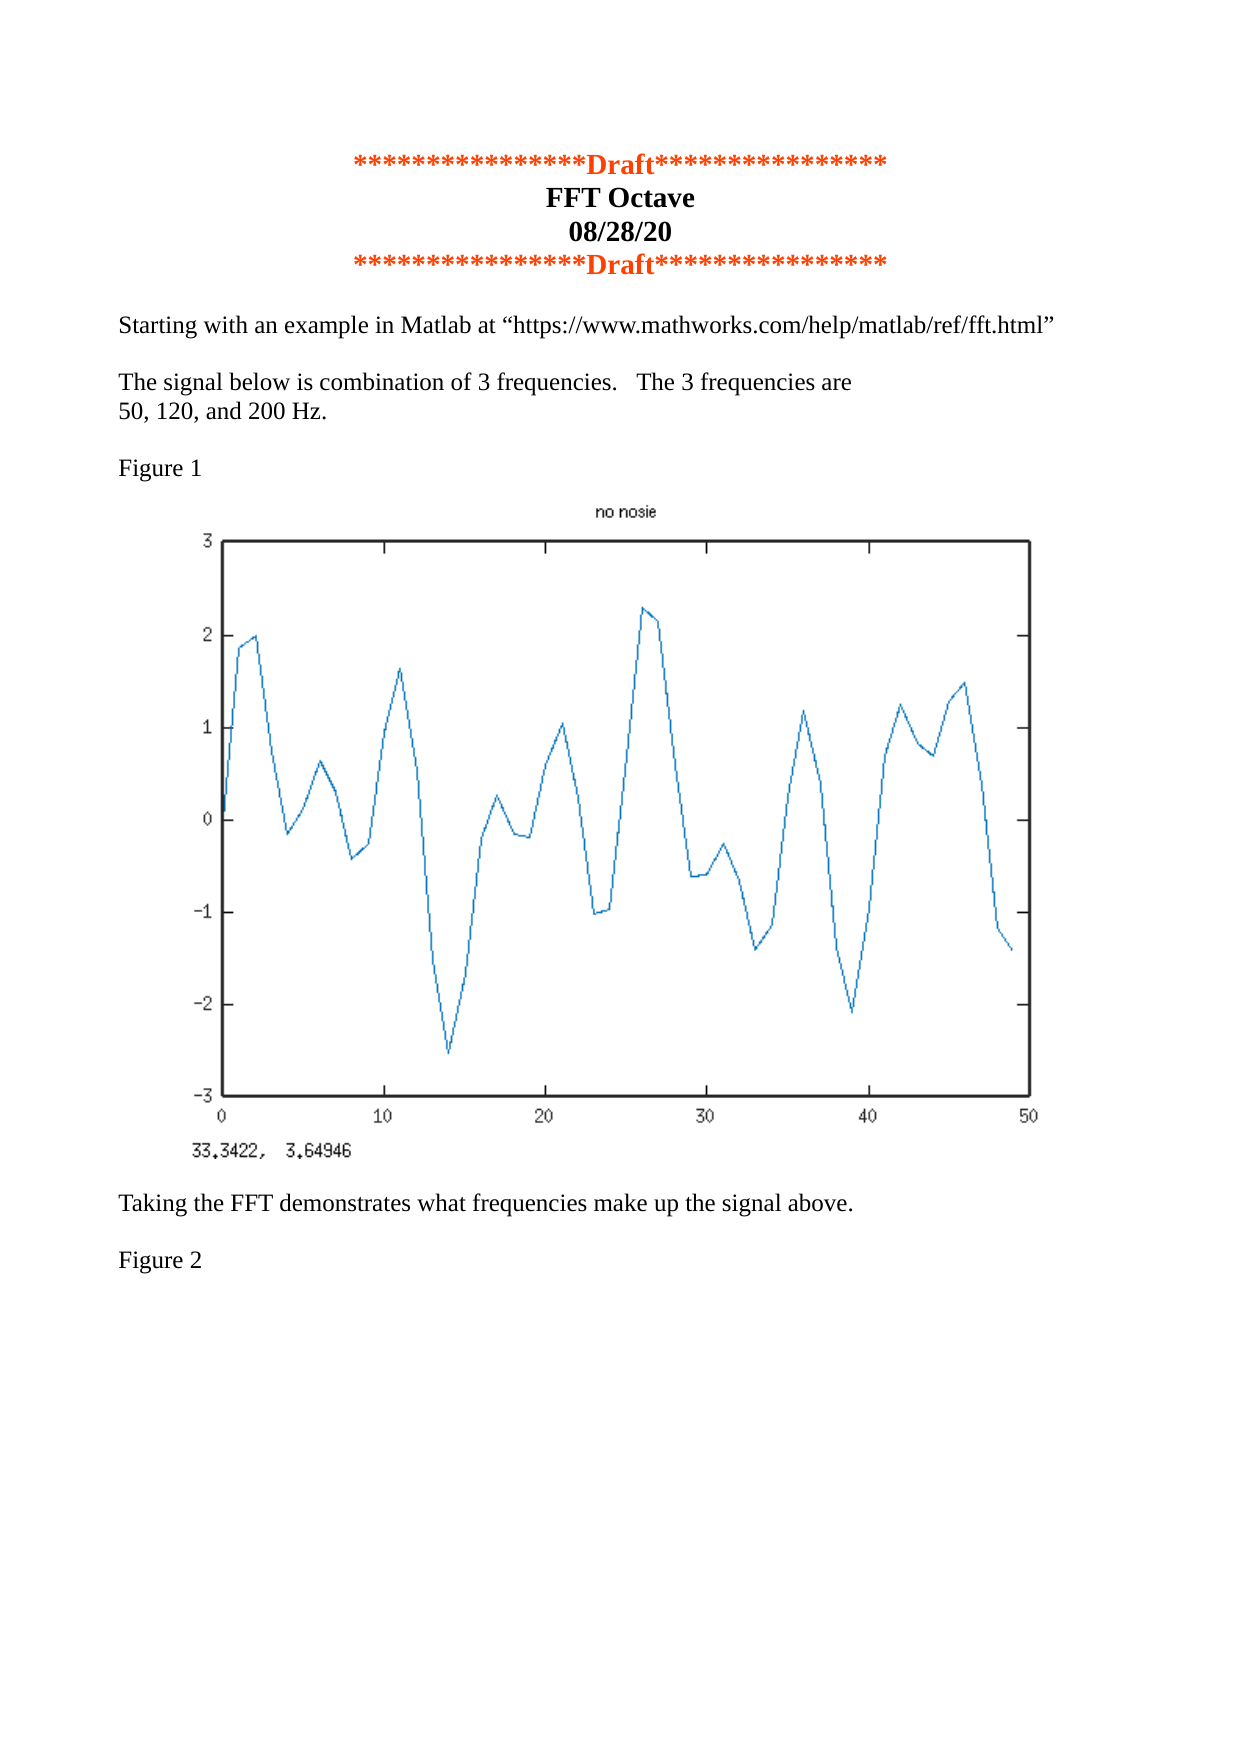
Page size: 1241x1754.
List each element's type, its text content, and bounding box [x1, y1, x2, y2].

text Starting with an example in Matlab at “https://www.mathworks.com/help/matlab/ref/fft.html” [118, 310, 1122, 338]
text FFT Octave [118, 180, 1122, 214]
text Figure 2 [118, 1245, 1122, 1274]
text ****************Draft**************** [118, 247, 1122, 281]
text 50, 120, and 200 Hz. [118, 396, 1122, 425]
text ****************Draft**************** [118, 147, 1122, 180]
text The signal below is combination of 3 frequencies. The 3 frequencies are [118, 367, 1122, 396]
text Taking the FFT demonstrates what frequencies make up the signal above. [118, 1188, 1122, 1216]
text Figure 1 [118, 453, 1122, 482]
text 08/28/20 [118, 214, 1122, 247]
picture [182, 482, 1058, 1159]
